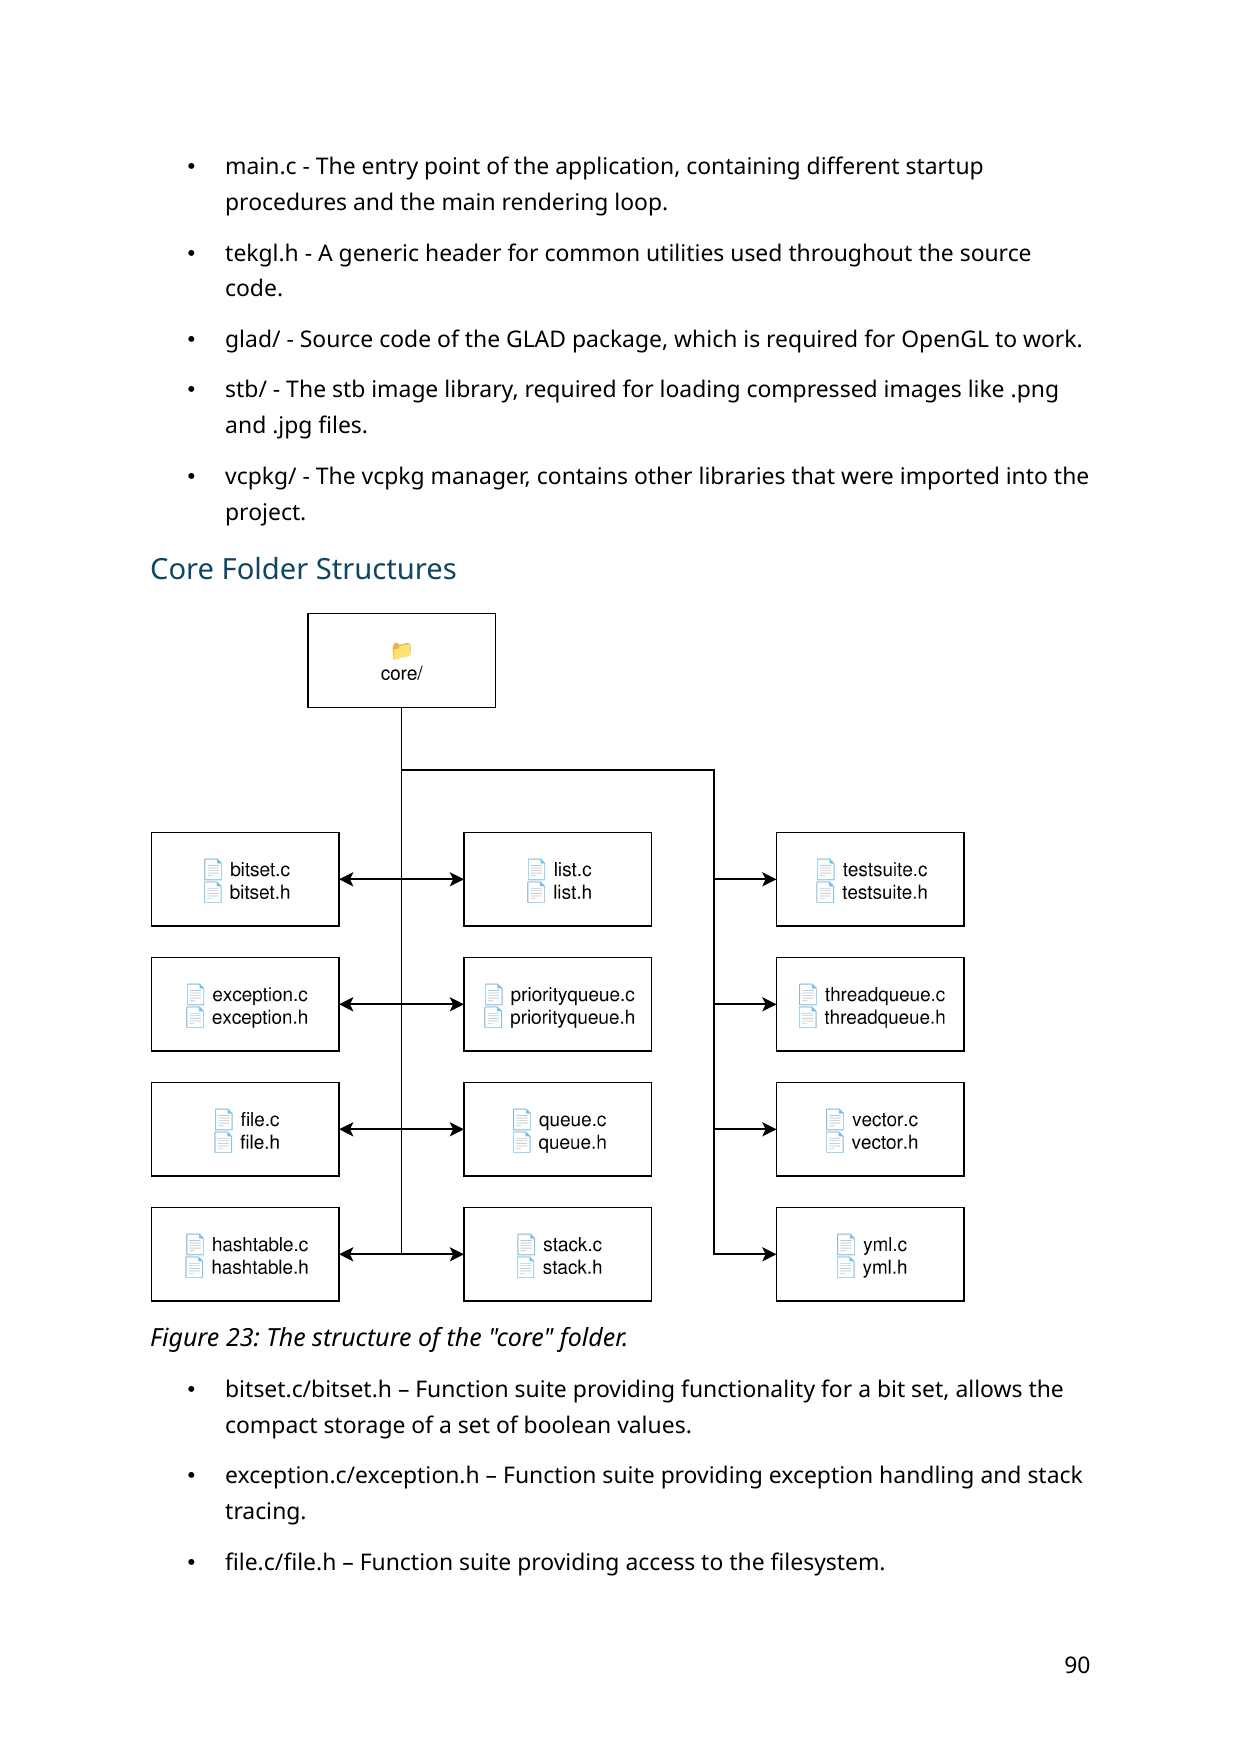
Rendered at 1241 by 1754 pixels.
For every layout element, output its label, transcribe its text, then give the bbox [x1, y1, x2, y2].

text Figure 23: The structure of the "core" folder. [150, 612, 967, 1353]
list tekgl.h - A generic header for common utilities used throughout the source code. [187, 236, 1090, 304]
list bitset.c/bitset.h – Function suite providing functionality for a bit set, allows the compact storage of a set of boolean values. [187, 1373, 1090, 1440]
list main.c - The entry point of the application, containing different startup procedures and the main rendering loop. [187, 150, 1090, 217]
list stb/ - The stb image library, required for loading compressed images like .png and .jpg files. [187, 373, 1090, 441]
list vcpkg/ - The vcpkg manager, contains other libraries that were imported into the project. [187, 460, 1090, 527]
subtitle Core Folder Structures [150, 548, 1090, 588]
list glad/ - Source code of the GLAD package, which is required for OpenGL to work. [187, 323, 1090, 354]
list file.c/file.h – Function suite providing access to the filesystem. [187, 1546, 1090, 1577]
list exception.c/exception.h – Function suite providing exception handling and stack tracing. [187, 1459, 1090, 1526]
